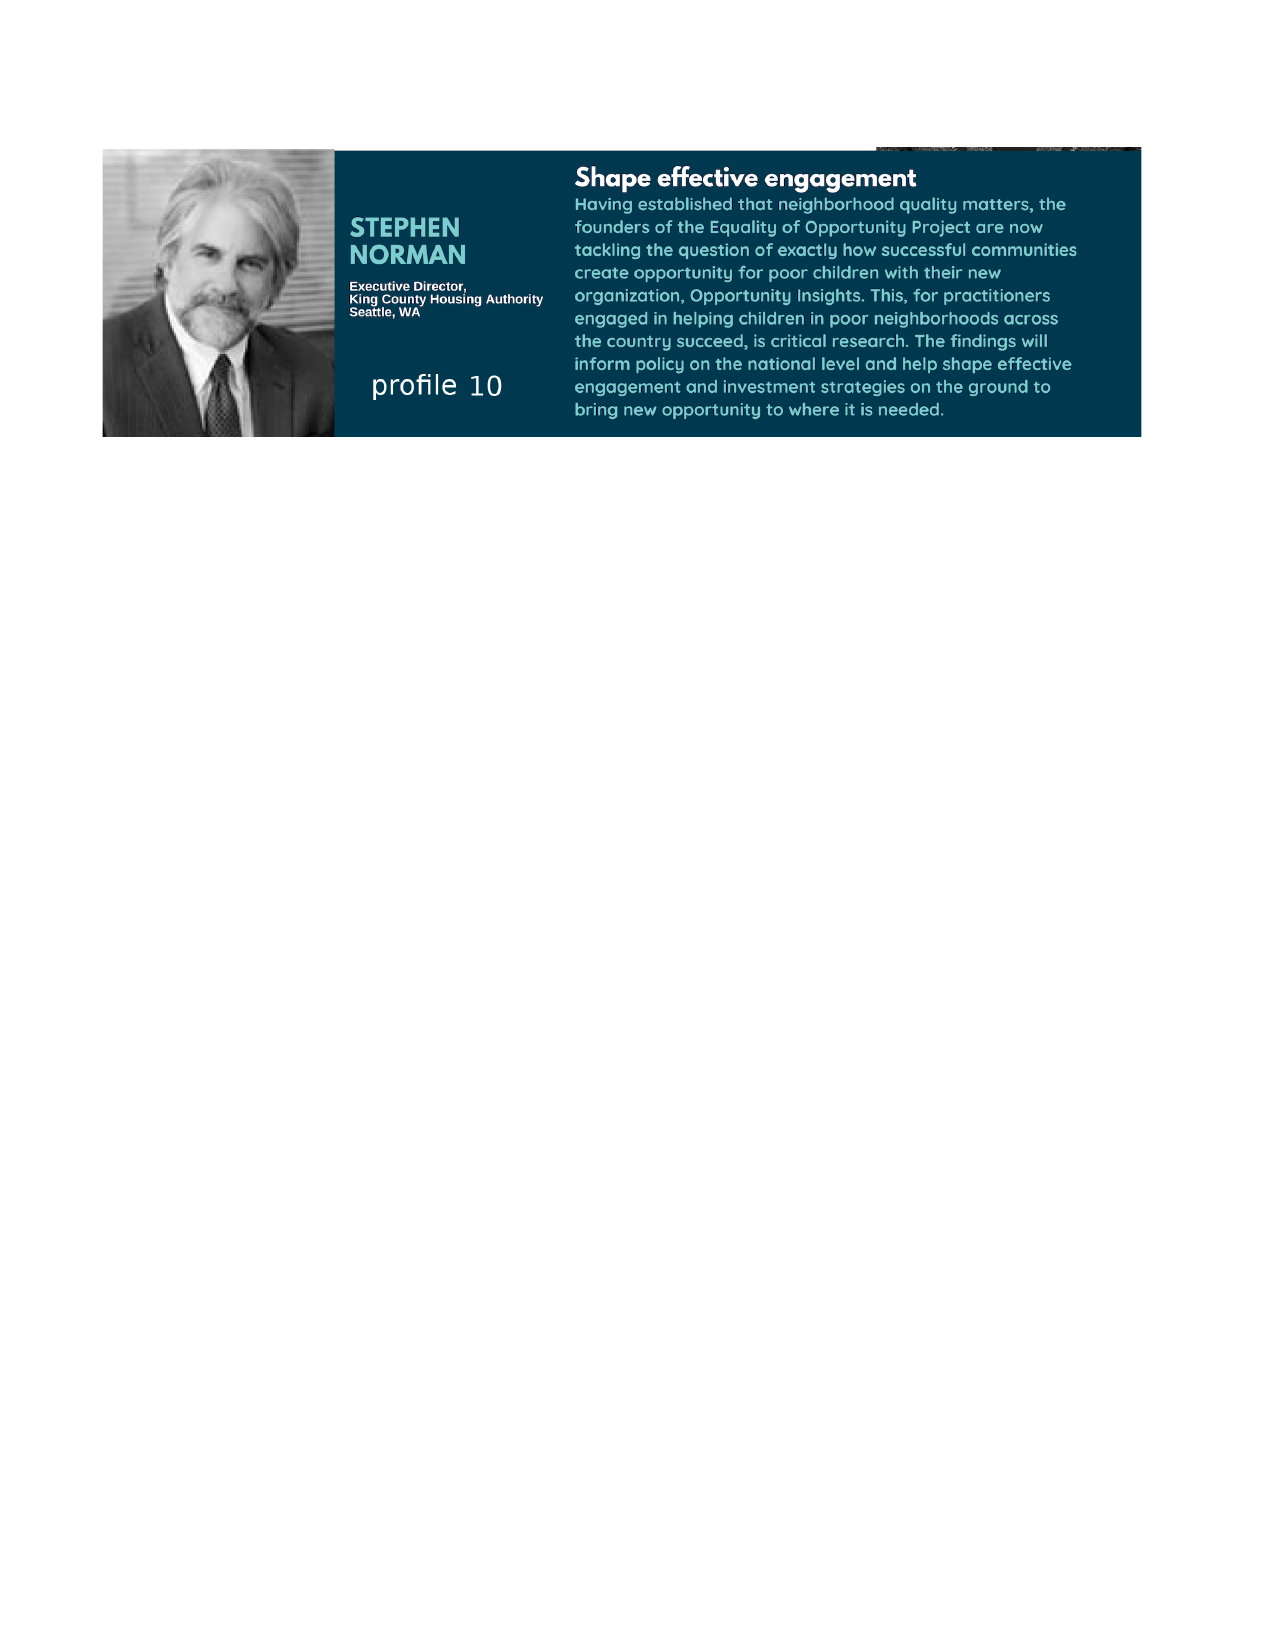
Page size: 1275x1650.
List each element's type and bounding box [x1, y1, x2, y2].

picture [430, 295, 449, 304]
picture [687, 384, 706, 393]
picture [582, 224, 591, 233]
picture [472, 377, 483, 395]
picture [806, 221, 816, 233]
picture [738, 384, 746, 391]
picture [861, 404, 872, 415]
picture [1009, 357, 1040, 370]
picture [901, 201, 909, 213]
picture [1021, 224, 1042, 233]
picture [675, 383, 679, 393]
picture [710, 316, 716, 324]
picture [617, 247, 629, 255]
picture [710, 199, 732, 210]
picture [765, 169, 916, 193]
picture [691, 361, 699, 370]
picture [382, 295, 425, 306]
picture [897, 292, 902, 301]
picture [913, 221, 920, 232]
picture [916, 335, 923, 346]
picture [903, 358, 910, 369]
picture [983, 291, 987, 301]
picture [428, 218, 439, 237]
picture [746, 270, 762, 279]
picture [679, 246, 717, 258]
picture [746, 199, 761, 210]
picture [767, 382, 771, 392]
picture [576, 199, 596, 210]
picture [919, 247, 927, 256]
picture [862, 384, 904, 396]
picture [819, 225, 826, 235]
picture [931, 224, 962, 236]
picture [954, 312, 998, 324]
picture [726, 225, 737, 236]
picture [638, 291, 653, 301]
picture [944, 292, 960, 304]
picture [657, 292, 669, 301]
picture [977, 224, 990, 233]
picture [637, 359, 659, 372]
picture [770, 270, 782, 281]
picture [764, 313, 781, 324]
picture [614, 221, 638, 233]
picture [616, 292, 623, 301]
picture [576, 246, 581, 255]
picture [812, 335, 825, 346]
picture [783, 293, 790, 305]
picture [845, 384, 853, 393]
picture [830, 315, 865, 327]
picture [663, 358, 683, 373]
picture [838, 266, 850, 278]
picture [1032, 315, 1041, 324]
picture [664, 201, 673, 210]
picture [600, 225, 606, 232]
picture [846, 361, 854, 370]
picture [672, 292, 678, 300]
picture [965, 223, 969, 233]
picture [395, 218, 408, 237]
picture [654, 315, 666, 324]
picture [889, 406, 907, 415]
picture [830, 406, 838, 415]
picture [632, 247, 640, 259]
picture [739, 266, 744, 278]
picture [827, 361, 835, 370]
picture [631, 406, 656, 415]
picture [576, 292, 591, 301]
picture [604, 270, 610, 278]
picture [866, 225, 879, 233]
picture [602, 406, 617, 419]
picture [1004, 201, 1012, 210]
picture [691, 289, 741, 304]
picture [647, 244, 672, 256]
picture [910, 268, 918, 277]
picture [932, 267, 961, 278]
picture [607, 313, 648, 327]
picture [1035, 245, 1053, 255]
picture [351, 217, 364, 236]
picture [762, 202, 771, 209]
picture [576, 358, 588, 369]
picture [693, 267, 715, 279]
picture [749, 361, 767, 370]
picture [966, 335, 981, 347]
picture [851, 338, 866, 347]
picture [952, 335, 965, 346]
picture [450, 295, 482, 307]
picture [815, 199, 849, 210]
picture [615, 361, 624, 369]
picture [967, 201, 972, 209]
picture [829, 247, 837, 259]
picture [674, 313, 681, 324]
picture [814, 267, 835, 278]
picture [797, 247, 814, 256]
picture [667, 221, 671, 232]
picture [740, 313, 756, 324]
picture [349, 281, 409, 291]
picture [975, 200, 994, 210]
picture [1036, 336, 1041, 346]
picture [699, 315, 707, 327]
picture [370, 245, 404, 264]
picture [486, 295, 542, 306]
picture [635, 270, 642, 277]
picture [594, 408, 601, 414]
picture [734, 361, 741, 370]
picture [787, 270, 799, 278]
picture [576, 384, 604, 396]
picture [350, 245, 367, 263]
picture [779, 201, 785, 209]
picture [776, 291, 780, 301]
picture [576, 403, 584, 415]
picture [837, 361, 844, 369]
picture [830, 383, 835, 393]
picture [830, 224, 838, 236]
picture [774, 406, 780, 415]
picture [1022, 339, 1033, 346]
picture [1002, 247, 1011, 255]
picture [592, 270, 604, 279]
picture [717, 269, 722, 278]
picture [642, 224, 649, 233]
picture [813, 292, 819, 301]
picture [731, 406, 743, 415]
picture [917, 201, 930, 210]
picture [850, 405, 854, 415]
picture [717, 315, 732, 327]
picture [400, 308, 420, 317]
picture [949, 202, 956, 213]
picture [915, 312, 944, 324]
picture [768, 225, 775, 237]
picture [663, 406, 703, 419]
picture [675, 199, 683, 209]
picture [349, 295, 395, 318]
picture [739, 200, 743, 210]
picture [1000, 292, 1042, 301]
picture [725, 270, 732, 282]
picture [993, 247, 1001, 255]
picture [800, 202, 812, 213]
picture [822, 384, 828, 393]
picture [882, 290, 896, 301]
picture [391, 380, 399, 394]
picture [682, 268, 690, 278]
picture [869, 338, 877, 347]
picture [999, 338, 1015, 350]
picture [744, 291, 748, 301]
picture [407, 245, 465, 264]
picture [882, 225, 888, 232]
picture [843, 244, 876, 256]
picture [988, 384, 1006, 393]
picture [766, 244, 772, 255]
picture [488, 376, 501, 395]
picture [963, 292, 980, 301]
picture [774, 383, 782, 392]
picture [909, 246, 916, 252]
picture [102, 147, 1142, 437]
picture [695, 199, 710, 210]
picture [819, 315, 824, 323]
picture [1009, 380, 1027, 393]
picture [603, 244, 610, 255]
picture [817, 245, 821, 255]
picture [643, 270, 680, 281]
picture [854, 198, 861, 209]
picture [995, 224, 1003, 233]
picture [1040, 200, 1044, 210]
picture [944, 358, 959, 370]
picture [1043, 315, 1057, 324]
picture [785, 315, 799, 324]
picture [921, 292, 937, 301]
picture [587, 406, 592, 415]
picture [892, 248, 908, 256]
picture [648, 384, 673, 393]
picture [990, 291, 998, 301]
picture [626, 293, 636, 301]
picture [969, 270, 987, 278]
picture [803, 292, 810, 301]
picture [662, 339, 670, 350]
picture [930, 247, 937, 256]
picture [748, 384, 764, 393]
picture [625, 406, 631, 415]
picture [584, 270, 590, 277]
picture [931, 338, 944, 347]
picture [973, 361, 991, 372]
picture [912, 202, 918, 210]
picture [607, 384, 647, 396]
picture [576, 270, 582, 278]
picture [790, 404, 828, 415]
picture [417, 375, 430, 394]
picture [1051, 201, 1065, 210]
picture [657, 166, 757, 187]
picture [752, 407, 760, 419]
picture [920, 404, 939, 415]
picture [969, 384, 985, 396]
picture [366, 218, 392, 237]
picture [914, 289, 919, 301]
picture [724, 358, 731, 369]
picture [886, 271, 896, 278]
picture [619, 338, 640, 347]
picture [723, 407, 728, 415]
picture [686, 221, 704, 233]
picture [1022, 201, 1028, 210]
picture [955, 384, 962, 393]
picture [860, 270, 878, 279]
picture [765, 292, 774, 301]
picture [719, 246, 723, 256]
picture [997, 200, 1001, 210]
picture [1049, 361, 1071, 370]
picture [684, 317, 692, 324]
picture [875, 315, 908, 327]
picture [785, 201, 797, 210]
picture [963, 361, 970, 370]
picture [597, 360, 613, 370]
picture [1043, 292, 1049, 300]
picture [443, 380, 455, 394]
picture [840, 338, 848, 347]
picture [853, 292, 860, 300]
picture [1025, 247, 1032, 256]
picture [822, 292, 834, 305]
picture [411, 218, 425, 237]
picture [641, 338, 646, 346]
picture [576, 315, 604, 327]
picture [781, 361, 810, 370]
picture [576, 165, 651, 193]
picture [778, 247, 795, 256]
picture [846, 291, 851, 301]
picture [790, 384, 808, 393]
picture [1012, 247, 1017, 255]
picture [756, 247, 764, 256]
picture [887, 335, 903, 347]
picture [864, 198, 893, 210]
picture [998, 361, 1006, 370]
picture [1042, 360, 1046, 370]
picture [752, 221, 759, 232]
picture [913, 361, 921, 370]
picture [922, 384, 929, 390]
picture [938, 246, 943, 256]
picture [751, 293, 764, 301]
picture [1005, 315, 1022, 324]
picture [609, 199, 632, 213]
picture [811, 316, 818, 323]
picture [594, 225, 600, 233]
picture [972, 247, 989, 256]
picture [600, 202, 606, 209]
picture [770, 359, 774, 369]
picture [726, 244, 749, 256]
picture [711, 221, 717, 233]
picture [989, 270, 1000, 278]
picture [911, 383, 919, 393]
picture [639, 201, 647, 210]
picture [582, 247, 600, 256]
picture [837, 289, 844, 301]
picture [783, 224, 792, 233]
picture [724, 385, 731, 391]
picture [607, 338, 614, 347]
picture [800, 338, 810, 347]
picture [709, 381, 717, 393]
picture [759, 338, 764, 347]
picture [706, 405, 717, 415]
picture [946, 243, 966, 256]
picture [810, 383, 814, 393]
picture [945, 382, 952, 392]
picture [374, 380, 386, 399]
picture [872, 289, 879, 301]
picture [1070, 247, 1076, 256]
picture [1056, 244, 1068, 256]
picture [443, 218, 459, 237]
picture [583, 335, 601, 347]
picture [713, 335, 743, 347]
picture [701, 361, 709, 369]
picture [841, 224, 854, 233]
picture [866, 358, 896, 370]
picture [716, 360, 721, 370]
picture [1042, 384, 1050, 393]
picture [576, 221, 580, 232]
picture [898, 225, 905, 236]
picture [414, 281, 463, 291]
picture [594, 292, 613, 305]
picture [678, 338, 703, 347]
picture [879, 407, 886, 414]
picture [401, 380, 413, 394]
picture [620, 270, 628, 279]
picture [591, 357, 596, 369]
picture [882, 247, 889, 256]
picture [649, 200, 662, 210]
picture [720, 224, 725, 233]
